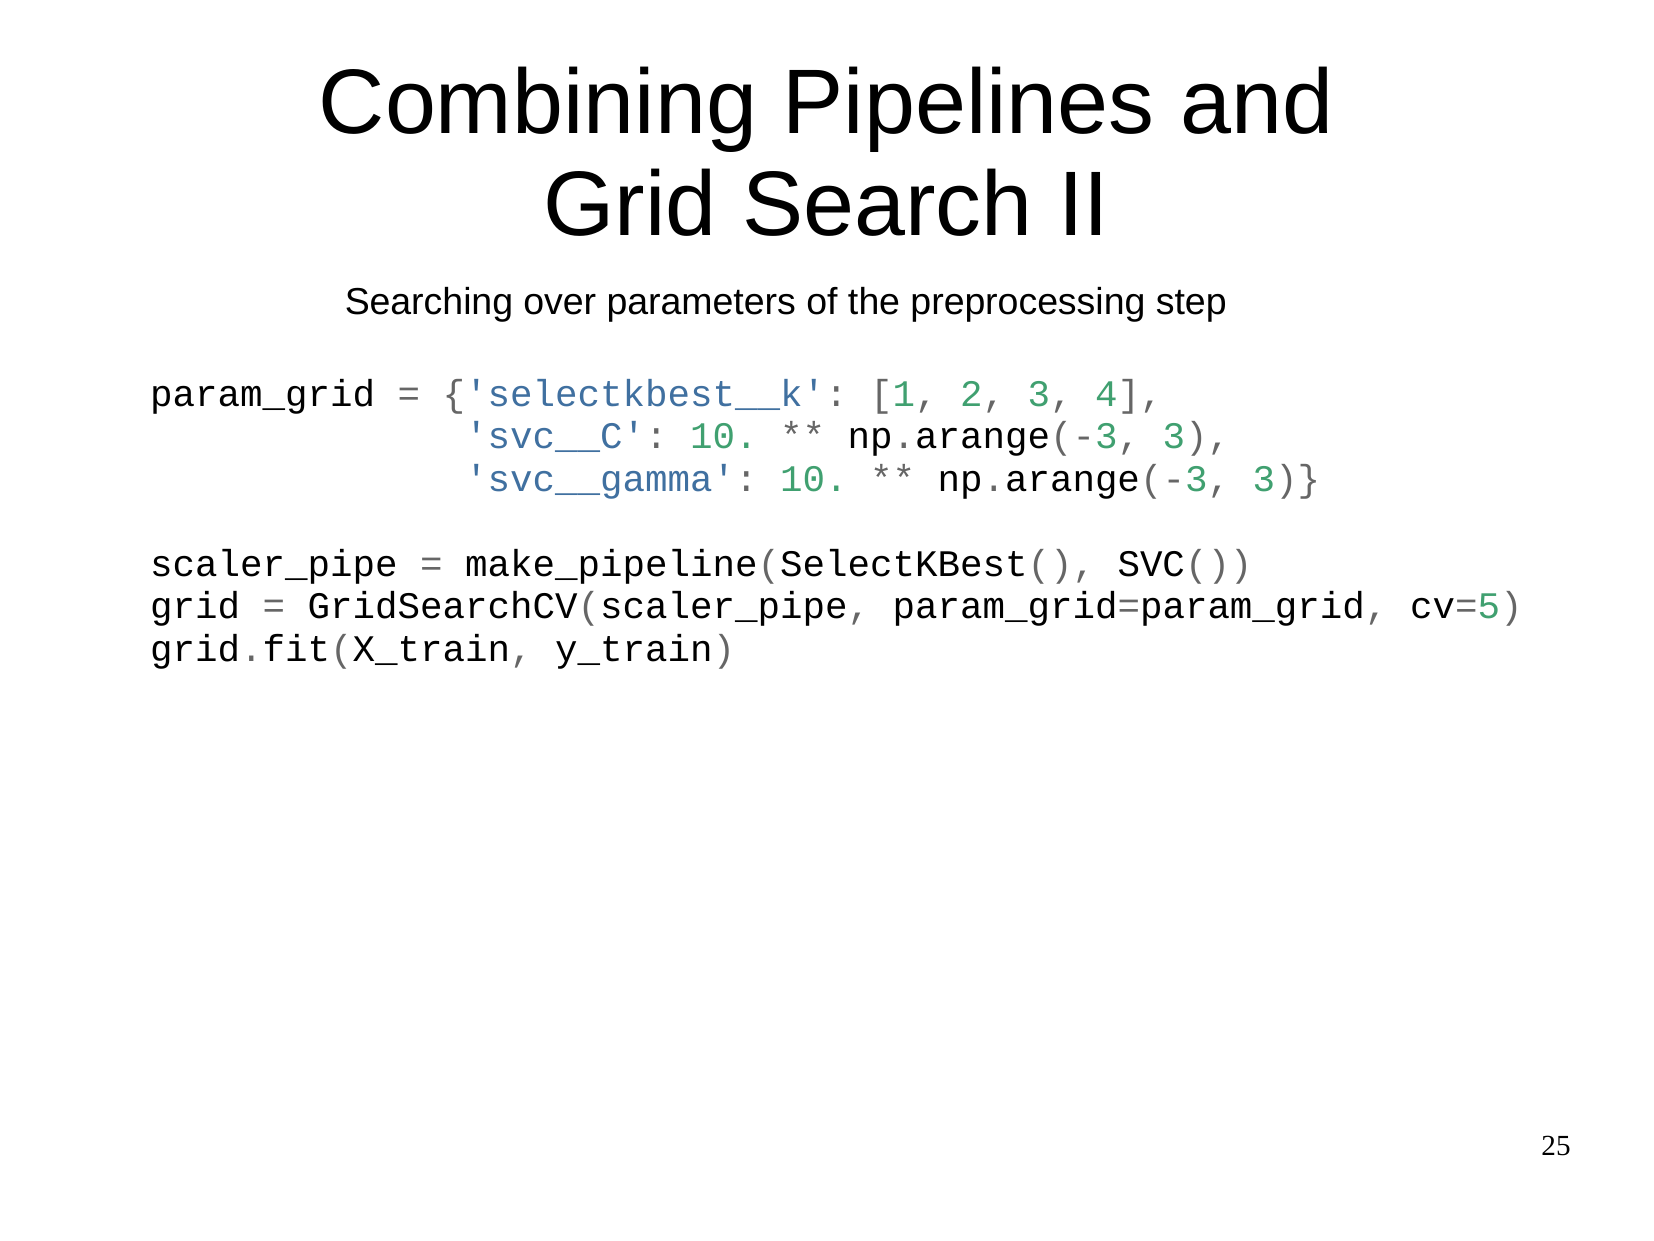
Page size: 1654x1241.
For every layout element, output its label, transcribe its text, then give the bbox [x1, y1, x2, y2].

text_box param_grid = {'selectkbest__k': [1, 2, 3, 4], 'svc__C': 10. ** np.arange(-3, 3), 'svc__gamma': 10. ** np.arange(-3, 3)} scaler_pipe = make_pipeline(SelectKBest(), SVC()) grid = GridSearchCV(scaler_pipe, param_grid=param_grid, cv=5) grid.fit(X_train, y_train) [150, 375, 1572, 675]
title Combining Pipelines and Grid Search II [82, 49, 1571, 257]
text_box Searching over parameters of the preprocessing step [330, 273, 1261, 331]
